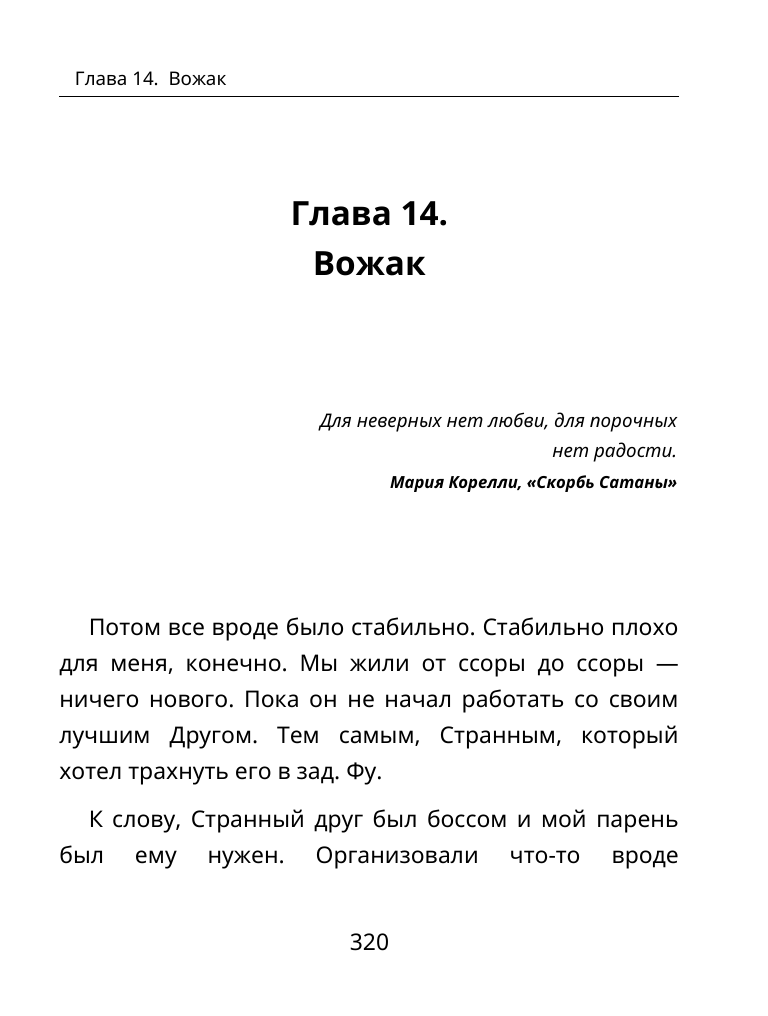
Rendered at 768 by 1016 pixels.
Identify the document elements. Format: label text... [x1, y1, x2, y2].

subtitle Глава 14. Вожак [59, 185, 679, 285]
text Потом все вроде было стабильно. Стабильно плохо для меня, конечно. Мы жили от ссоры до ссоры — ничего нового. Пока он не начал работать со своим лучшим Другом. Тем самым, Странным, который хотел трахнуть его в зад. Фу. [59, 611, 679, 786]
text Для неверных нет любви, для порочных нет радости. [295, 403, 679, 463]
text К слову, Странный друг был боссом и мой парень был ему нужен. Организовали что-то вроде [59, 803, 679, 870]
text Мария Корелли, «Скорбь Сатаны» [118, 463, 679, 493]
